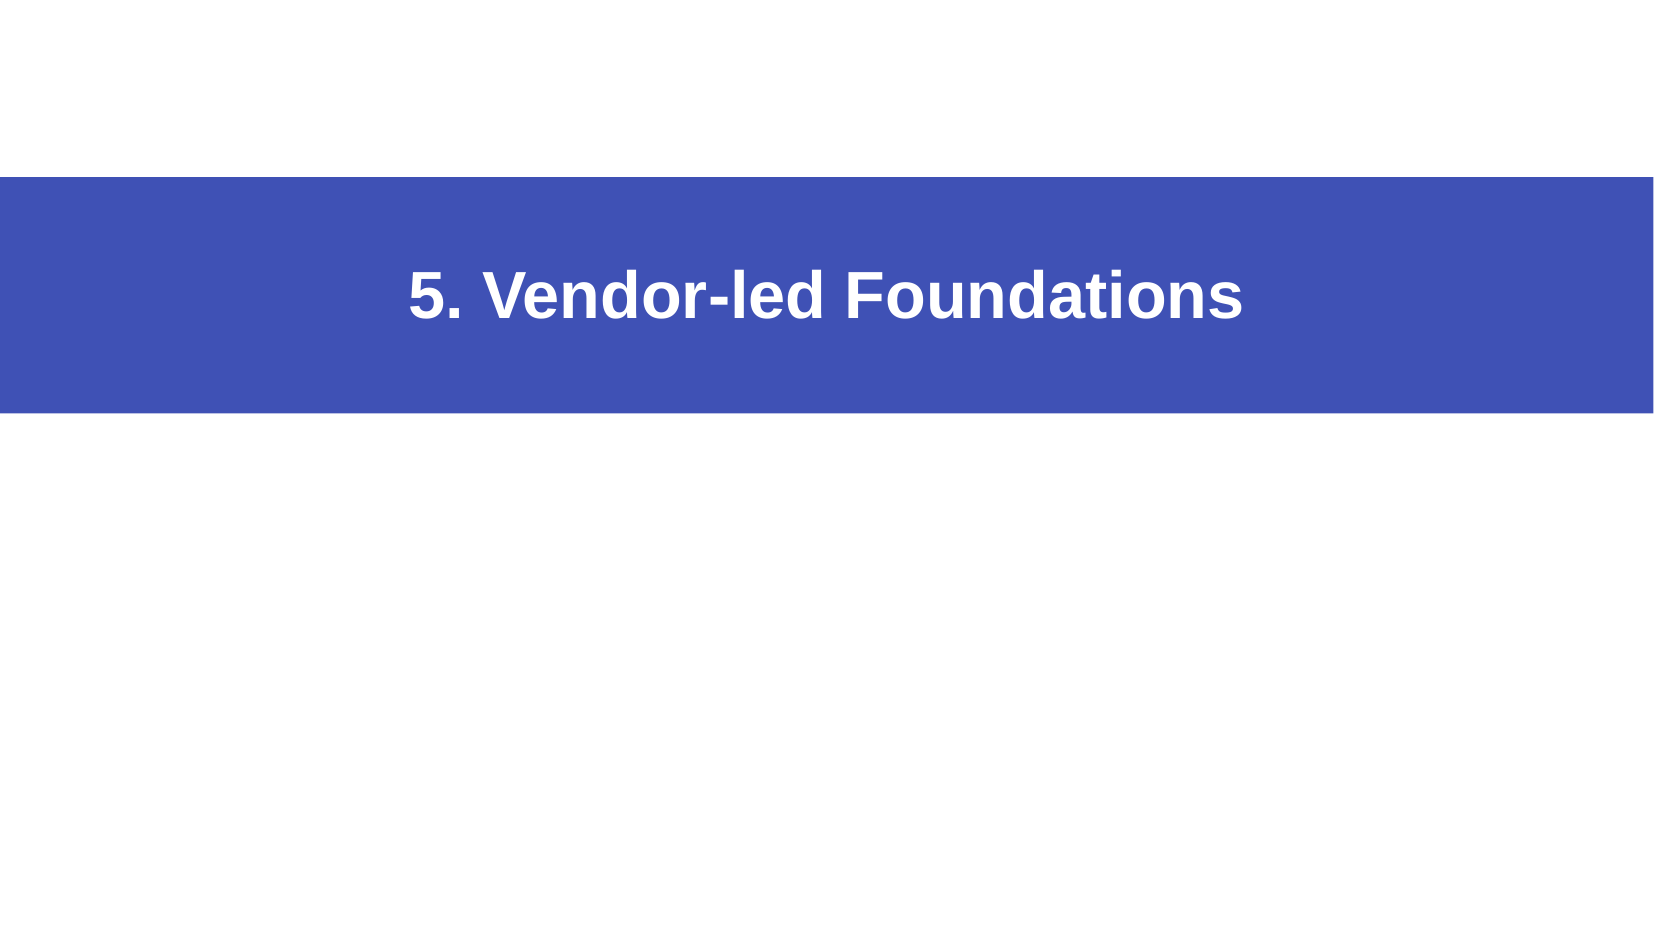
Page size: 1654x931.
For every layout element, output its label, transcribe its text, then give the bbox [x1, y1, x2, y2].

title 5. Vendor-led Foundations [0, 177, 1654, 414]
